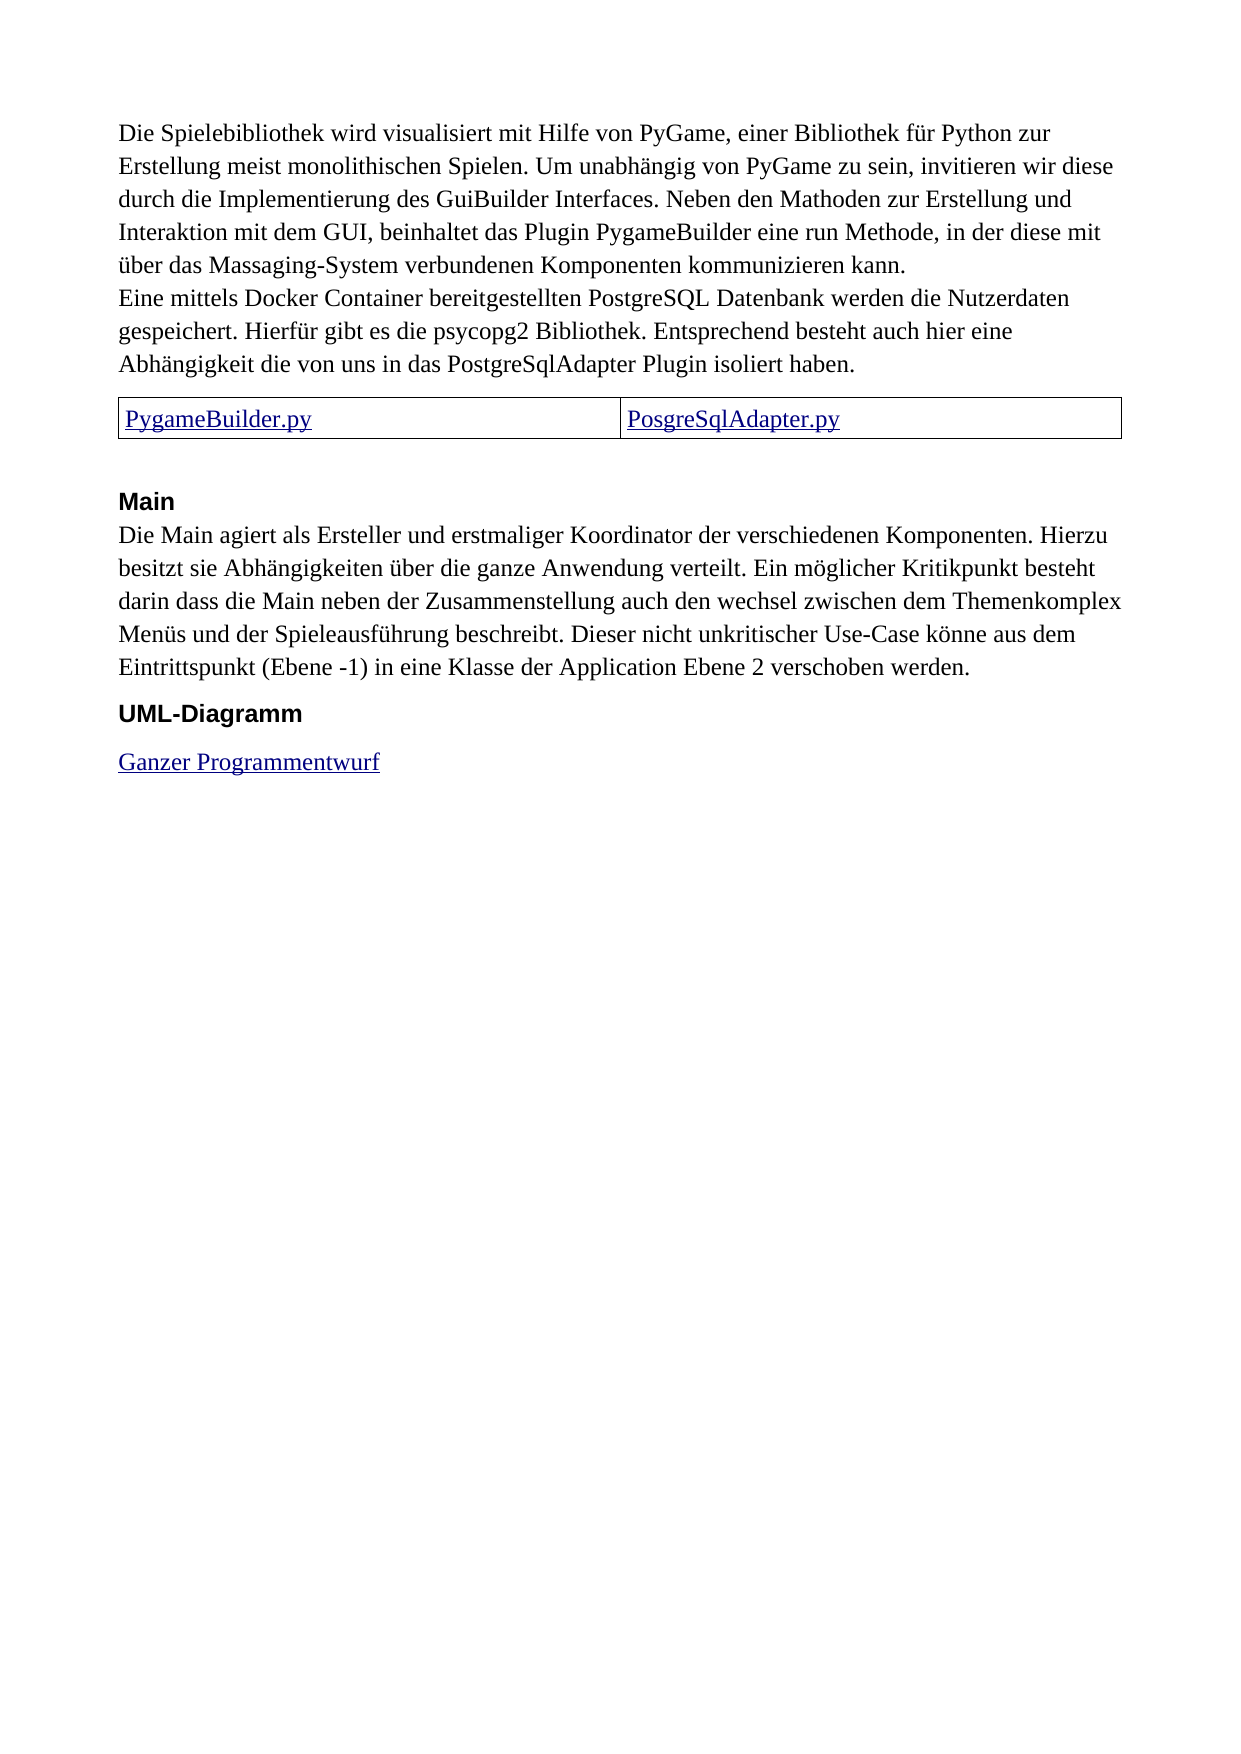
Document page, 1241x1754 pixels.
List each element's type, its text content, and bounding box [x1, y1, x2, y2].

table_header PygameBuilder.py [119, 398, 620, 438]
text Main Die Main agiert als Ersteller und erstmaliger Koordinator der verschiedenen Komponenten. Hierzu besitzt sie Abhängigkeiten über die ganze Anwendung verteilt. Ein möglicher Kritikpunkt besteht darin dass die Main neben der Zusammenstellung auch den wechsel zwischen dem Themenkomplex Menüs und der Spieleausführung beschreibt. Dieser nicht unkritischer Use-Case könne aus dem Eintrittspunkt (Ebene -1) in eine Klasse der Application Ebene 2 verschoben werden. [118, 487, 1122, 681]
text Ganzer Programmentwurf [118, 747, 1122, 776]
table_header PosgreSqlAdapter.py [621, 398, 1121, 438]
text UML-Diagramm [118, 699, 1122, 728]
text Die Spielebibliothek wird visualisiert mit Hilfe von PyGame, einer Bibliothek für Python zur Erstellung meist monolithischen Spielen. Um unabhängig von PyGame zu sein, invitieren wir diese durch die Implementierung des GuiBuilder Interfaces. Neben den Mathoden zur Erstellung und Interaktion mit dem GUI, beinhaltet das Plugin PygameBuilder eine run Methode, in der diese mit über das Massaging-System verbundenen Komponenten kommunizieren kann. Eine mittels Docker Container bereitgestellten PostgreSQL Datenbank werden die Nutzerdaten gespeichert. Hierfür gibt es die psycopg2 Bibliothek. Entsprechend besteht auch hier eine Abhängigkeit die von uns in das PostgreSqlAdapter Plugin isoliert haben. [118, 118, 1122, 378]
